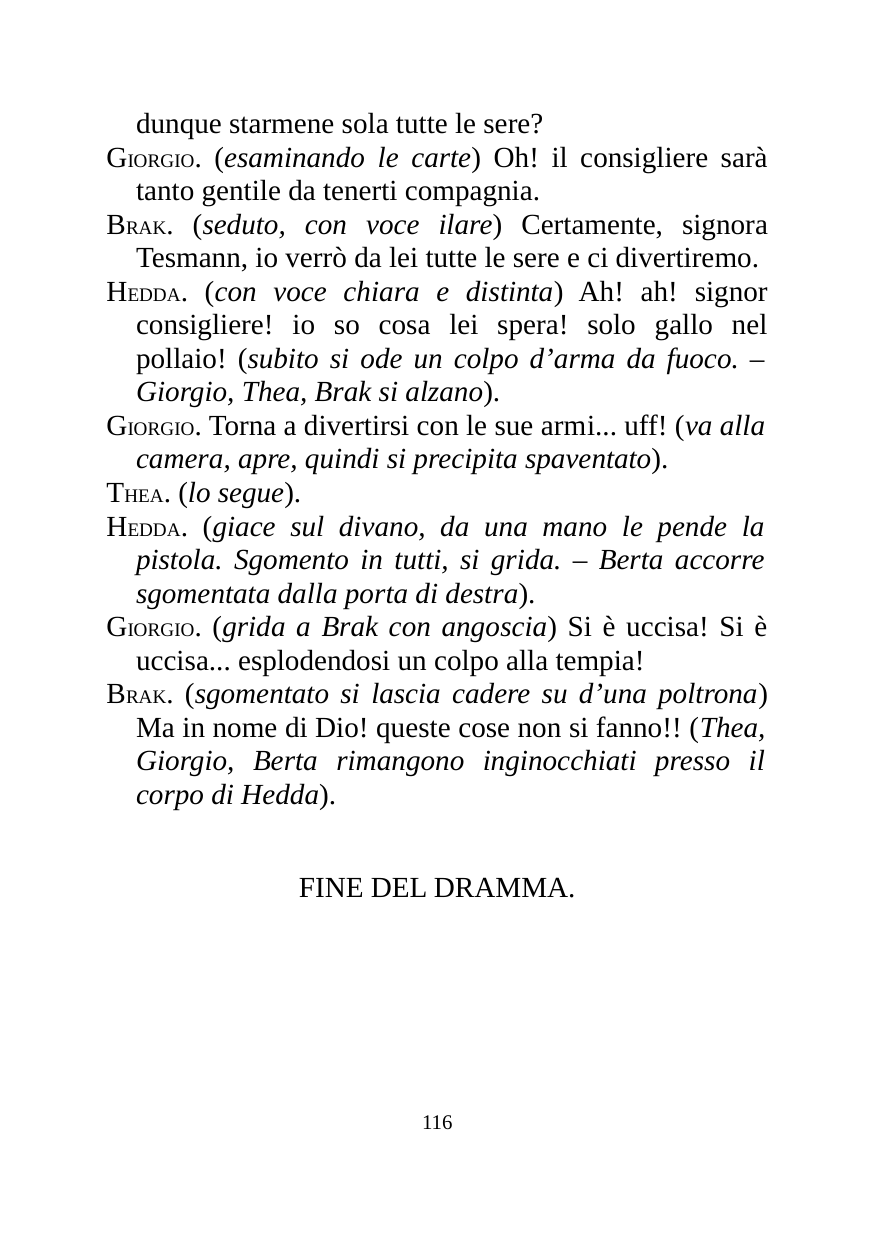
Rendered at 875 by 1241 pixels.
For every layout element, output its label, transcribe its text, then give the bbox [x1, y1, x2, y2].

text Giorgio. (esaminando le carte) Oh! il consigliere sarà tanto gentile da tenerti compagnia. [106, 140, 768, 207]
text Giorgio. Torna a divertirsi con le sue armi... uff! (va alla camera, apre, quindi si precipita spaventato). [106, 408, 768, 475]
text FINE DEL DRAMMA. [106, 870, 768, 903]
text dunque starmene sola tutte le sere? [106, 106, 768, 140]
text Hedda. (con voce chiara e distinta) Ah! ah! signor consigliere! io so cosa lei spera! solo gallo nel pollaio! (subito si ode un colpo d’arma da fuoco. – Giorgio, Thea, Brak si alzano). [106, 274, 768, 408]
text Giorgio. (grida a Brak con angoscia) Si è uccisa! Si è uccisa... esplodendosi un colpo alla tempia! [106, 609, 768, 676]
text Brak. (sgomentato si lascia cadere su d’una poltrona) Ma in nome di Dio! queste cose non si fanno!! (Thea, Giorgio, Berta rimangono inginocchiati presso il corpo di Hedda). [106, 676, 768, 811]
text Hedda. (giace sul divano, da una mano le pende la pistola. Sgomento in tutti, si grida. – Berta accorre sgomentata dalla porta di destra). [106, 509, 768, 609]
text Thea. (lo segue). [106, 475, 768, 509]
text Brak. (seduto, con voce ilare) Certamente, signora Tesmann, io verrò da lei tutte le sere e ci divertiremo. [106, 207, 768, 274]
